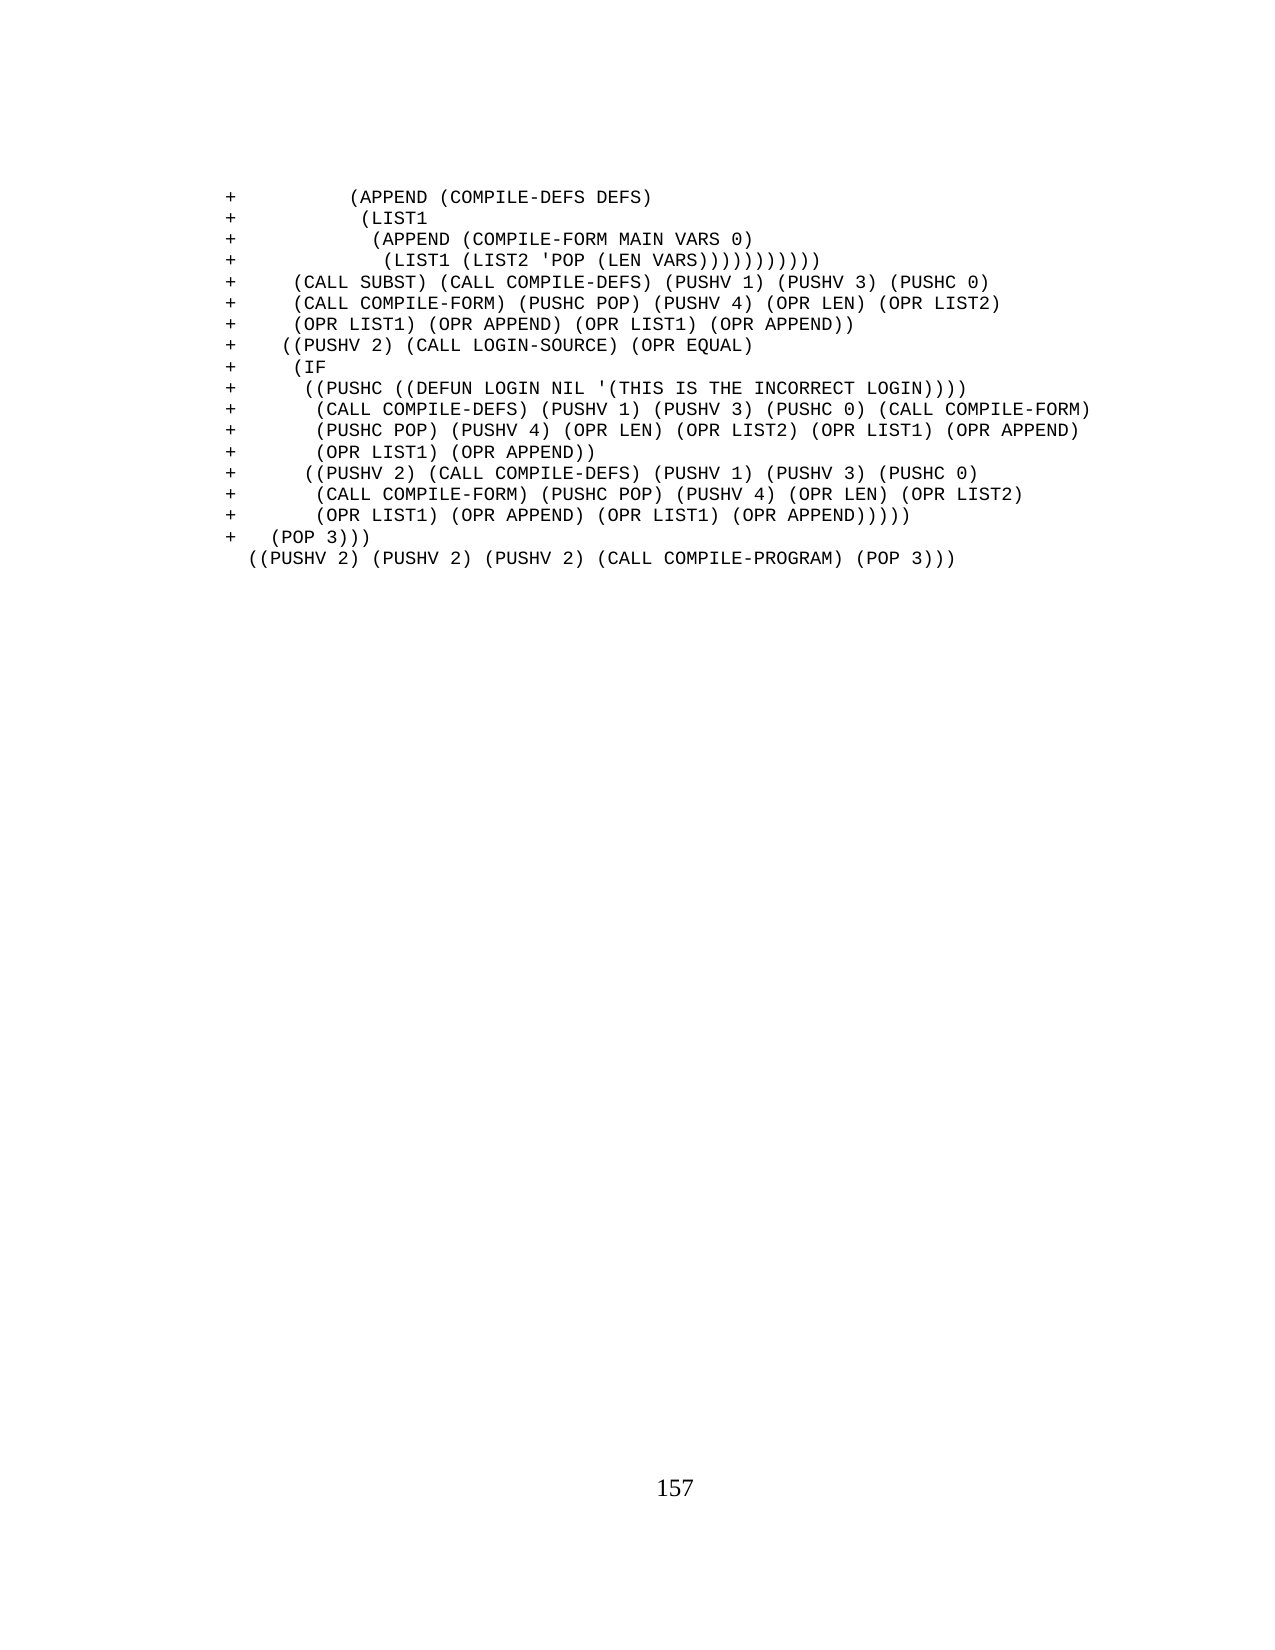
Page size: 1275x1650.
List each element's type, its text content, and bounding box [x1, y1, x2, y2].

text + (APPEND (COMPILE-DEFS DEFS) [225, 187, 1125, 209]
text + (LIST1 (LIST2 'POP (LEN VARS))))))))))) [225, 251, 1125, 272]
text + (OPR LIST1) (OPR APPEND)) [225, 442, 1125, 464]
text + (OPR LIST1) (OPR APPEND) (OPR LIST1) (OPR APPEND))))) [225, 506, 1125, 527]
text + ((PUSHC ((DEFUN LOGIN NIL '(THIS IS THE INCORRECT LOGIN)))) [225, 379, 1125, 400]
text + (CALL COMPILE-FORM) (PUSHC POP) (PUSHV 4) (OPR LEN) (OPR LIST2) [225, 294, 1125, 315]
text + (POP 3))) [225, 527, 1125, 549]
text + (OPR LIST1) (OPR APPEND) (OPR LIST1) (OPR APPEND)) [225, 315, 1125, 336]
text + (CALL COMPILE-DEFS) (PUSHV 1) (PUSHV 3) (PUSHC 0) (CALL COMPILE-FORM) [225, 400, 1125, 421]
text + (APPEND (COMPILE-FORM MAIN VARS 0) [225, 230, 1125, 251]
text + (LIST1 [225, 209, 1125, 230]
text + (CALL COMPILE-FORM) (PUSHC POP) (PUSHV 4) (OPR LEN) (OPR LIST2) [225, 485, 1125, 506]
text + (IF [225, 357, 1125, 379]
text + ((PUSHV 2) (CALL LOGIN-SOURCE) (OPR EQUAL) [225, 336, 1125, 357]
text + (CALL SUBST) (CALL COMPILE-DEFS) (PUSHV 1) (PUSHV 3) (PUSHC 0) [225, 272, 1125, 294]
text + (PUSHC POP) (PUSHV 4) (OPR LEN) (OPR LIST2) (OPR LIST1) (OPR APPEND) [225, 421, 1125, 442]
text ((PUSHV 2) (PUSHV 2) (PUSHV 2) (CALL COMPILE-PROGRAM) (POP 3))) [225, 549, 1125, 570]
text + ((PUSHV 2) (CALL COMPILE-DEFS) (PUSHV 1) (PUSHV 3) (PUSHC 0) [225, 464, 1125, 485]
